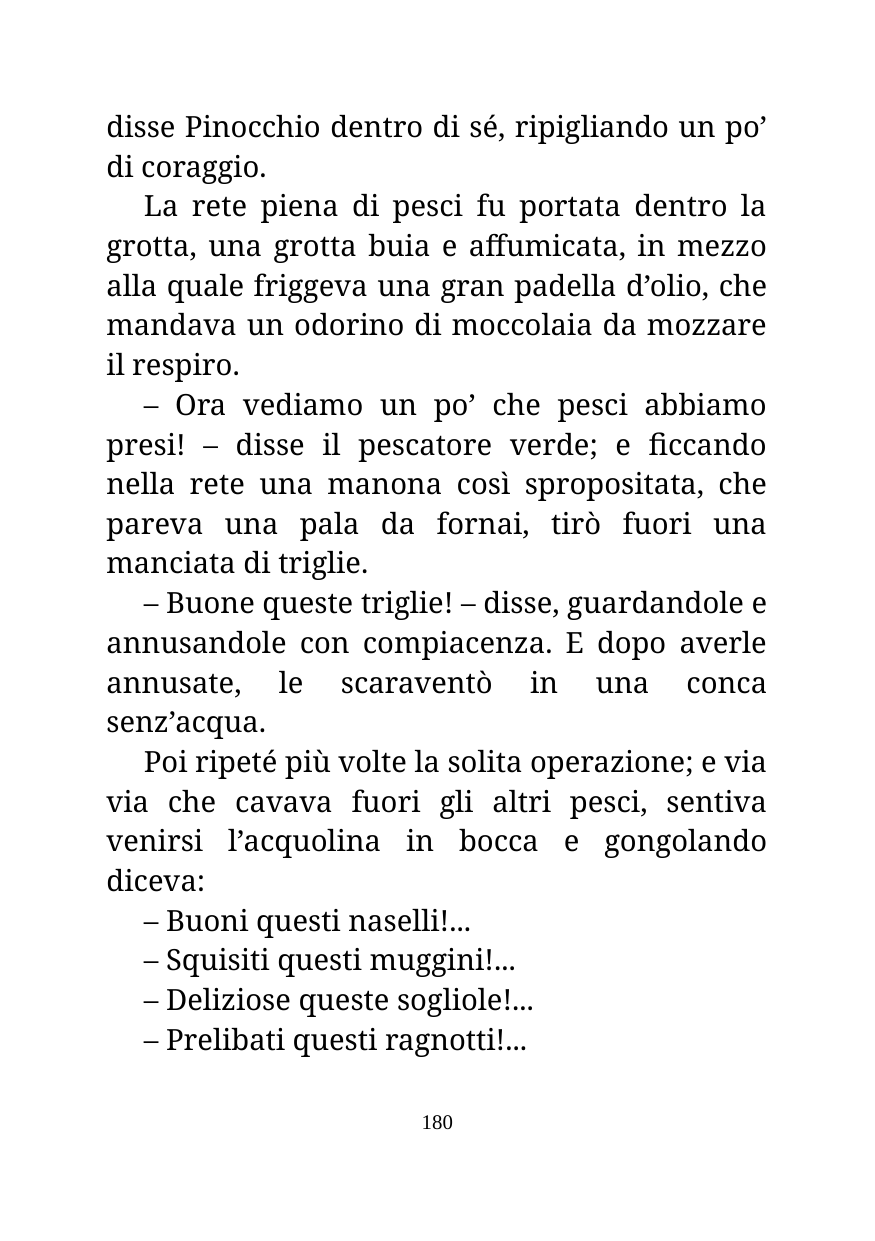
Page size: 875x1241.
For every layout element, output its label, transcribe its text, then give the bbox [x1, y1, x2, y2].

text – Prelibati questi ragnotti!... [106, 1019, 768, 1059]
text – Buoni questi naselli!... [106, 900, 768, 940]
text – Ora vediamo un po’ che pesci abbiamo presi! – disse il pescatore verde; e ficcando nella rete una manona così spropositata, che pareva una pala da fornai, tirò fuori una manciata di triglie. [106, 384, 768, 582]
text – Buone queste triglie! – disse, guardandole e annusandole con compiacenza. E dopo averle annusate, le scaraventò in una conca senz’acqua. [106, 582, 768, 741]
text La rete piena di pesci fu portata dentro la grotta, una grotta buia e affumicata, in mezzo alla quale friggeva una gran padella d’olio, che mandava un odorino di moccolaia da mozzare il respiro. [106, 186, 768, 384]
text – Deliziose queste sogliole!... [106, 979, 768, 1019]
text Poi ripeté più volte la solita operazione; e via via che cavava fuori gli altri pesci, sentiva venirsi l’acquolina in bocca e gongolando diceva: [106, 741, 768, 900]
text disse Pinocchio dentro di sé, ripigliando un po’ di coraggio. [106, 106, 768, 186]
text – Squisiti questi muggini!... [106, 940, 768, 979]
